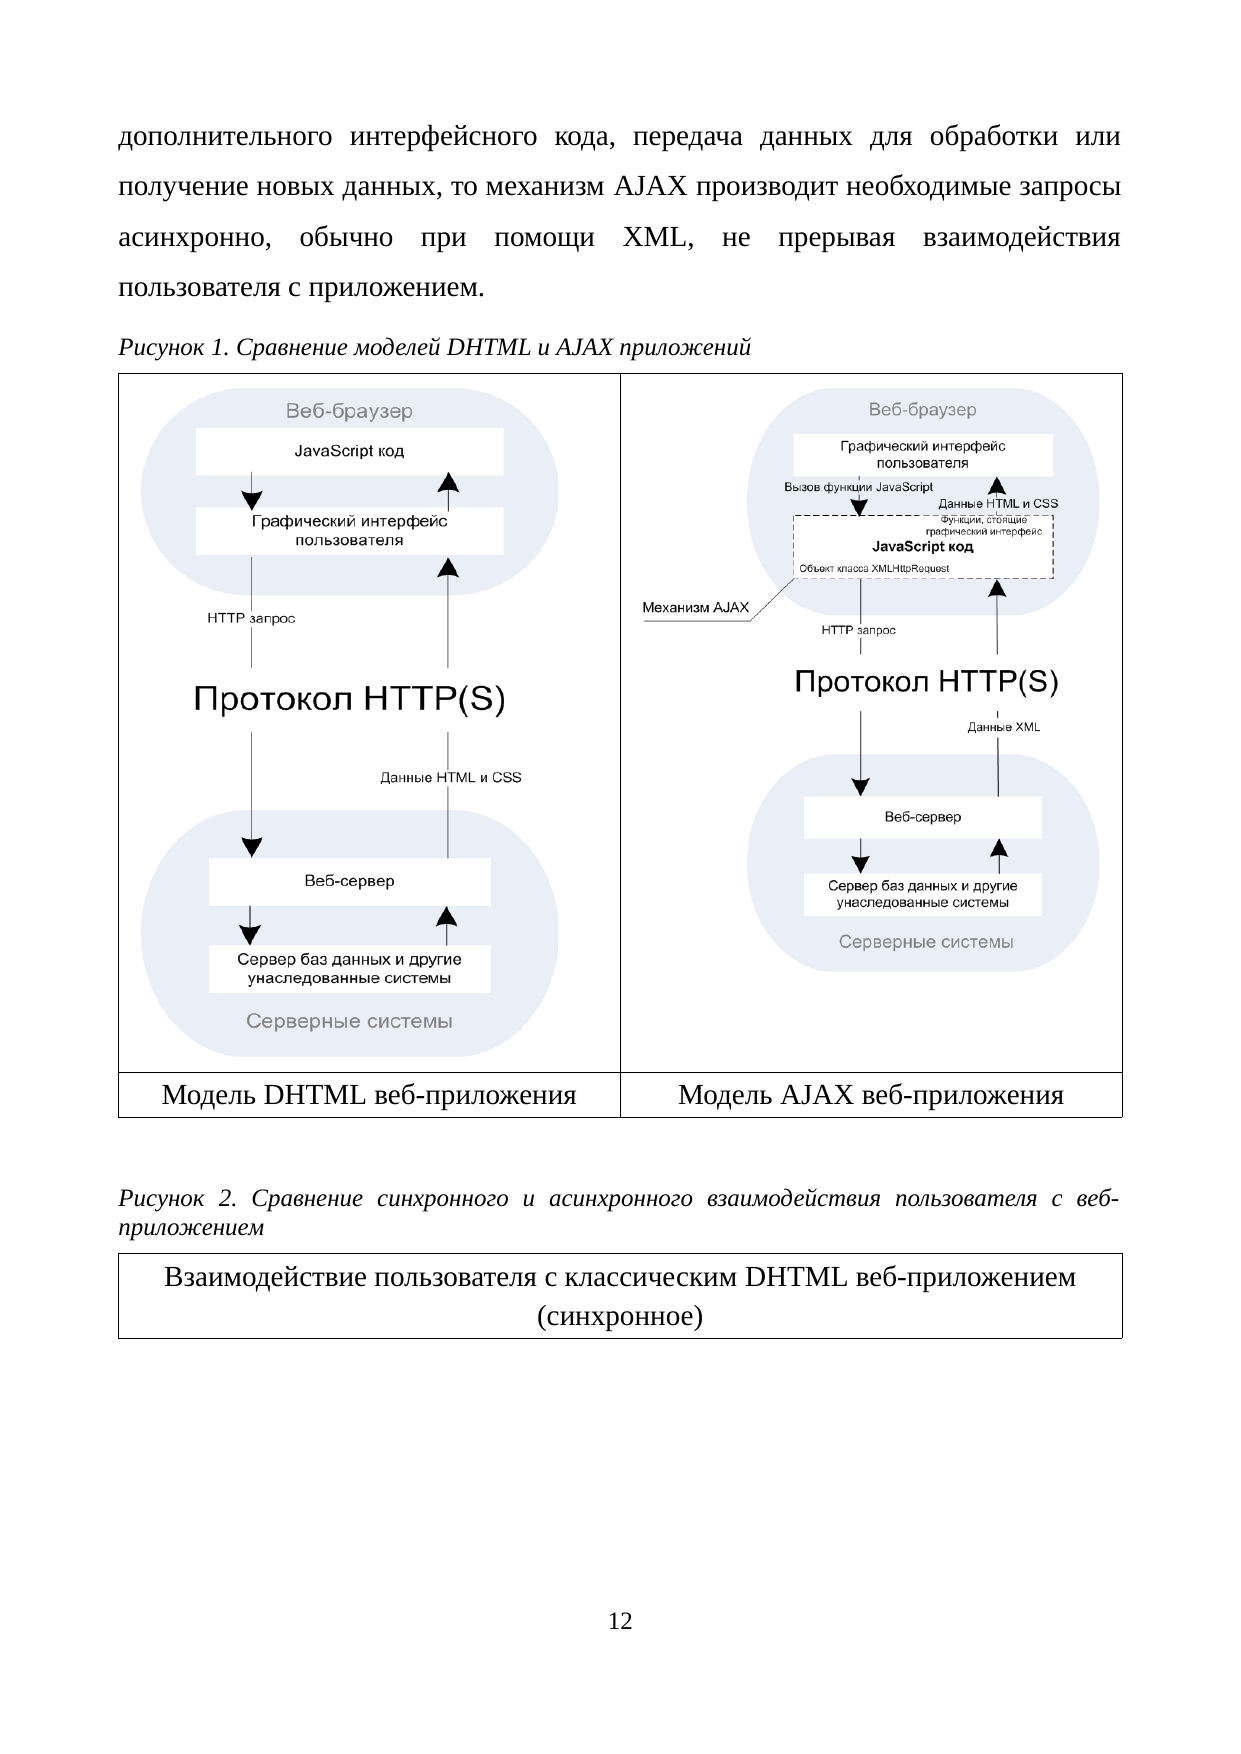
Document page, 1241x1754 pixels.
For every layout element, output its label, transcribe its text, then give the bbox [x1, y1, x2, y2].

text дополнительного интерфейсного кода, передача данных для обработки или получение новых данных, то механизм AJAX производит необходимые запросы асинхронно, обычно при помощи XML, не прерывая взаимодействия пользователя с приложением. [118, 118, 1122, 303]
table_cell Модель AJAX веб-приложения [621, 1073, 1122, 1117]
table_header Взаимодействие пользователя с классическим DHTML веб-приложением (синхронное) [119, 1254, 1122, 1338]
picture [140, 388, 559, 1057]
picture [642, 388, 1100, 972]
text Рисунок 2. Сравнение синхронного и асинхронного взаимодействия пользователя с веб-приложением [118, 1183, 1122, 1241]
text Рисунок 1. Сравнение моделей DHTML и AJAX приложений [118, 332, 1122, 361]
table_header [119, 374, 620, 1072]
table_cell Модель DHTML веб-приложения [119, 1073, 620, 1117]
table_header [621, 374, 1122, 1072]
